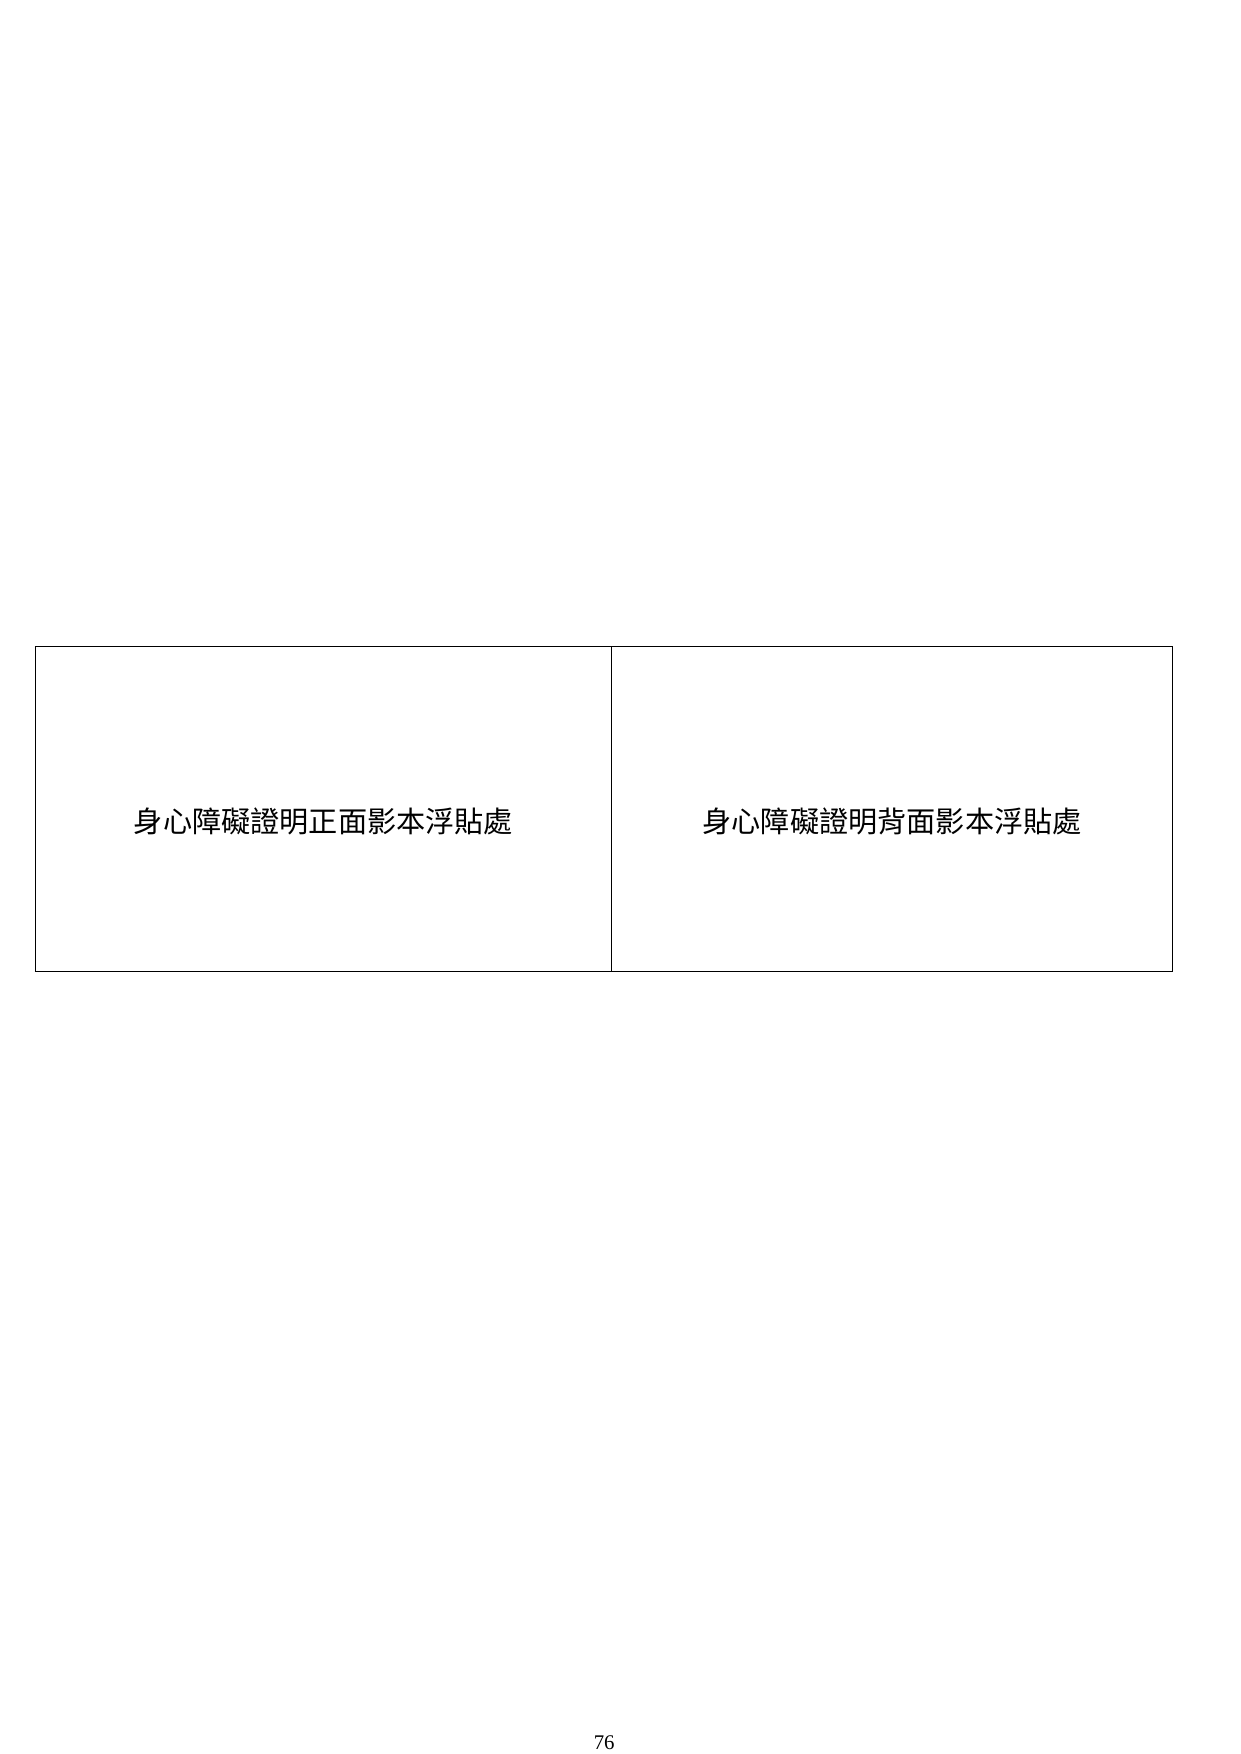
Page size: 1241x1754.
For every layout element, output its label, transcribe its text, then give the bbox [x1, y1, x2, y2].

table_cell 身心障礙證明正面影本浮貼處 [36, 647, 611, 971]
table_cell 身心障礙證明背面影本浮貼處 [612, 647, 1172, 971]
